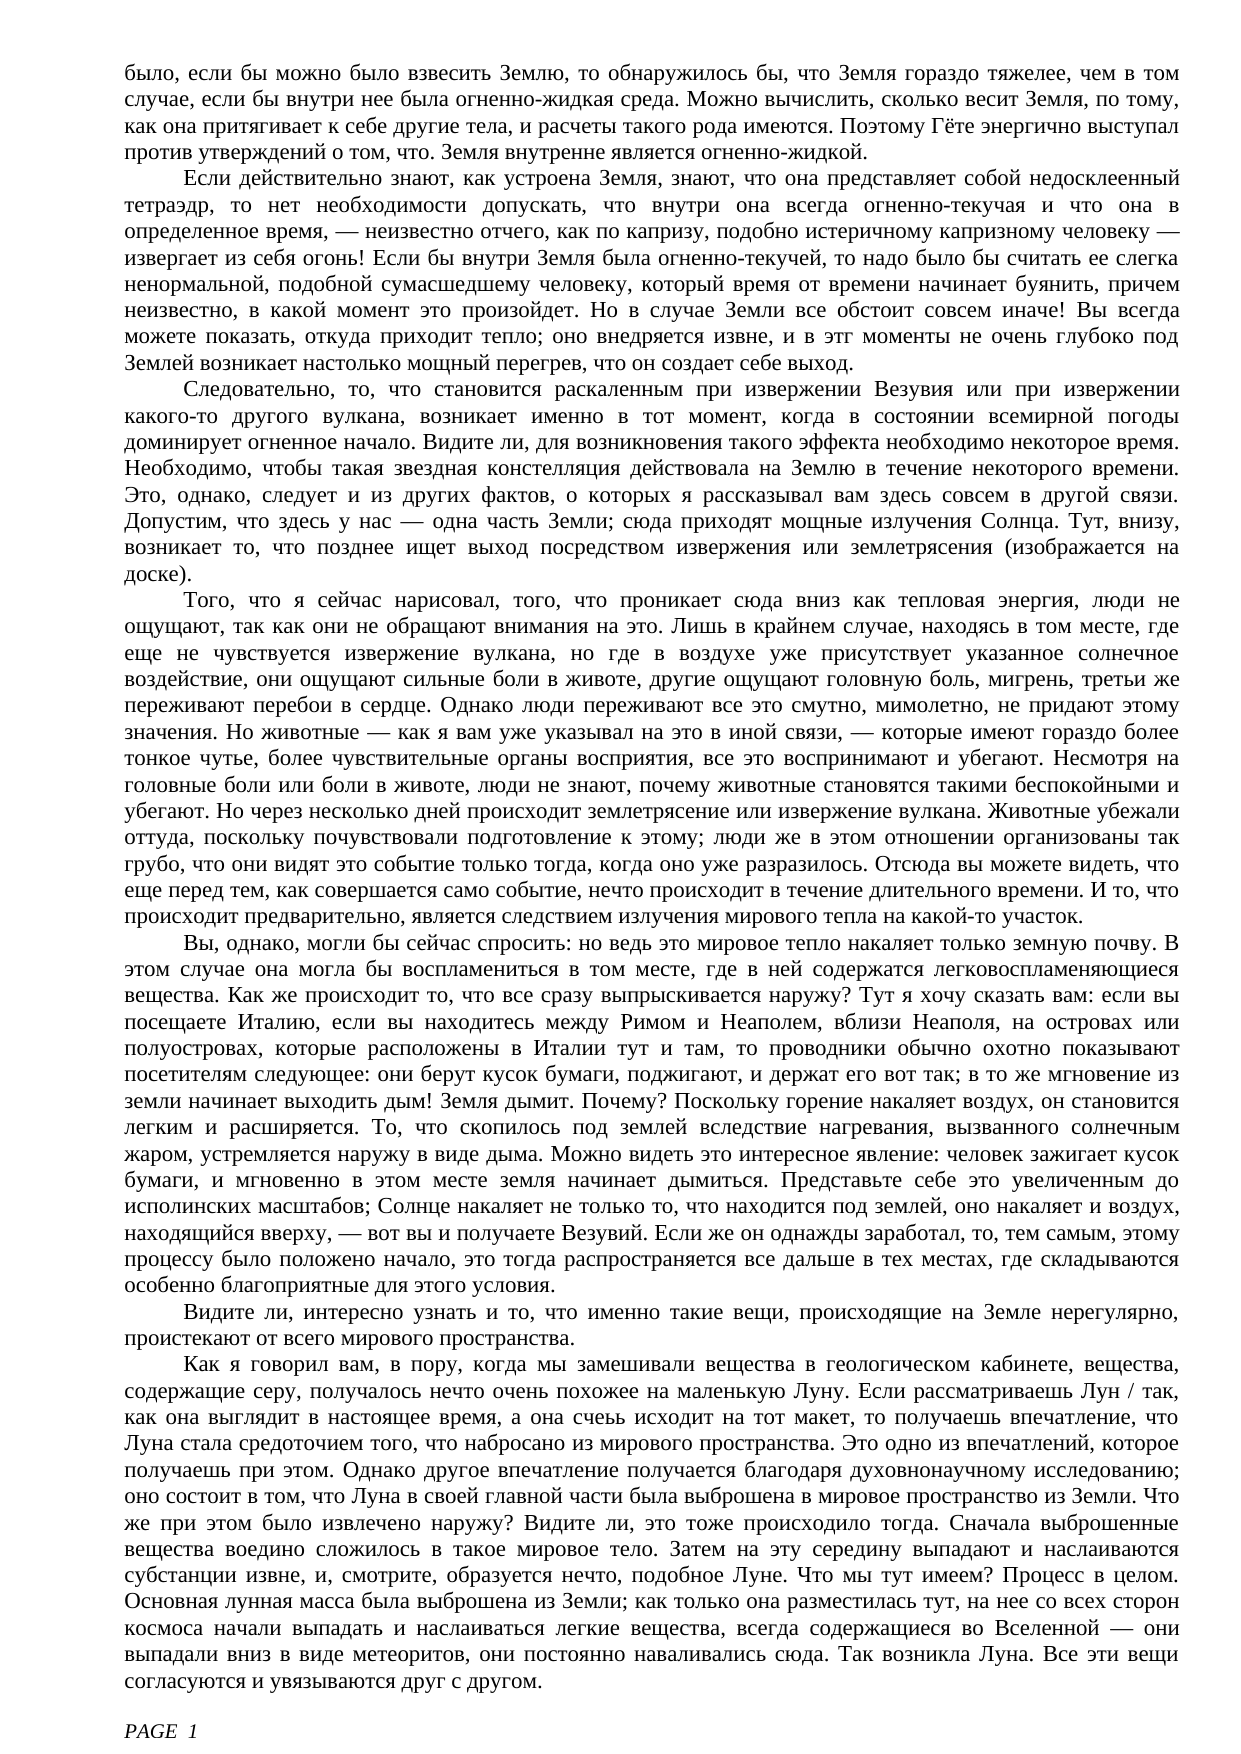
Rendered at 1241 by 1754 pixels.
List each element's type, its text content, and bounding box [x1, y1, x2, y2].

text Как я говорил вам, в пору, когда мы замешивали вещества в геологическом кабинете, вещества, содержащие серу, получалось нечто очень похожее на маленькую Луну. Если рассматриваешь Лун / так, как она выглядит в настоящее время, а она счеьь исходит на тот макет, то получаешь впечатление, что Луна стала средоточием того, что набросано из мирового пространства. Это одно из впечатлений, которое получаешь при этом. Однако другое впечатление получается благодаря духовнонаучному исследованию; оно состоит в том, что Луна в своей главной части была выброшена в мировое пространство из Земли. Что же при этом было извлечено наружу? Видите ли, это тоже происходило тогда. Сначала выброшенные вещества воедино сложилось в такое мировое тело. Затем на эту середину выпадают и наслаиваются субстанции извне, и, смотрите, образуется нечто, подобное Луне. Что мы тут имеем? Процесс в целом. Основная лунная масса была выброшена из Земли; как только она разместилась тут, на нее со всех сторон космоса начали выпадать и наслаиваться легкие вещества, всегда содержащиеся во Вселенной — они выпадали вниз в виде метеоритов, они постоянно наваливались сюда. Так возникла Луна. Все эти вещи согласуются и увязываются друг с другом. [124, 1350, 1181, 1693]
text Видите ли, интересно узнать и то, что именно такие вещи, происходящие на Земле нерегулярно, проистекают от всего мирового пространства. [124, 1298, 1181, 1350]
text Если действительно знают, как устроена Земля, знают, что она представляет собой недосклеенный тетраэдр, то нет необходимости допускать, что внутри она всегда огненно-текучая и что она в определенное время, — неизвестно отчего, как по капризу, подобно истеричному капризному человеку — извергает из себя огонь! Если бы внутри Земля была огненно-текучей, то надо было бы считать ее слегка ненормальной, подобной сумасшедшему человеку, который время от времени начинает буянить, причем неизвестно, в какой момент это произойдет. Но в случае Земли все обстоит совсем иначе! Вы всегда можете показать, откуда приходит тепло; оно внедряется извне, и в этг моменты не очень глубоко под Землей возникает настолько мощный перегрев, что он создает себе выход. [124, 164, 1181, 375]
text Следовательно, то, что становится раскаленным при извержении Везувия или при извержении какого-то другого вулкана, возникает именно в тот момент, когда в состоянии всемирной погоды доминирует огненное начало. Видите ли, для возникновения такого эффекта необходимо некоторое время. Необходимо, чтобы такая звездная констелляция действовала на Землю в течение некоторого времени. Это, однако, следует и из других фактов, о которых я рассказывал вам здесь совсем в другой связи. Допустим, что здесь у нас — одна часть Земли; сюда приходят мощные излучения Солнца. Тут, внизу, возникает то, что позднее ищет выход посредством извержения или землетрясения (изображается на доске). [124, 375, 1181, 586]
text Того, что я сейчас нарисовал, того, что проникает сюда вниз как тепловая энергия, люди не ощущают, так как они не обращают внимания на это. Лишь в крайнем случае, находясь в том месте, где еще не чувствуется извержение вулкана, но где в воздухе уже присутствует указанное солнечное воздействие, они ощущают сильные боли в животе, другие ощущают головную боль, мигрень, третьи же переживают перебои в сердце. Однако люди переживают все это смутно, мимолетно, не придают этому значения. Но животные — как я вам уже указывал на это в иной связи, — которые имеют гораздо более тонкое чутье, более чувствительные органы восприятия, все это воспринимают и убегают. Несмотря на головные боли или боли в животе, люди не знают, почему животные становятся такими беспокойными и убегают. Но через несколько дней происходит землетрясение или извержение вулкана. Животные убежали оттуда, поскольку почувствовали подготовление к этому; люди же в этом отношении организованы так грубо, что они видят это событие только тогда, когда оно уже разразилось. Отсюда вы можете видеть, что еще перед тем, как совершается само событие, нечто происходит в течение длительного времени. И то, что происходит предварительно, является следствием излучения мирового тепла на какой-то участок. [124, 586, 1181, 929]
text было, если бы можно было взвесить Землю, то обнаружилось бы, что Земля гораздо тяжелее, чем в том случае, если бы внутри нее была огненно-жидкая среда. Можно вычислить, сколько весит Земля, по тому, как она притягивает к себе другие тела, и расчеты такого рода имеются. Поэтому Гёте энергично выступал против утверждений о том, что. Земля внутренне является огненно-жидкой. [124, 59, 1181, 164]
text Вы, однако, могли бы сейчас спросить: но ведь это мировое тепло накаляет только земную почву. В этом случае она могла бы воспламениться в том месте, где в ней содержатся легковоспламеняющиеся вещества. Как же происходит то, что все сразу выпрыскивается наружу? Тут я хочу сказать вам: если вы посещаете Италию, если вы находитесь между Римом и Неаполем, вблизи Неаполя, на островах или полуостровах, которые расположены в Италии тут и там, то проводники обычно охотно показывают посетителям следующее: они берут кусок бумаги, поджигают, и держат его вот так; в то же мгновение из земли начинает выходить дым! Земля дымит. Почему? Поскольку горение накаляет воздух, он становится легким и расширяется. То, что скопилось под землей вследствие нагревания, вызванного солнечным жаром, устремляется наружу в виде дыма. Можно видеть это интересное явление: человек зажигает кусок бумаги, и мгновенно в этом месте земля начинает дымиться. Представьте себе это увеличенным до исполинских масштабов; Солнце накаляет не только то, что находится под землей, оно накаляет и воздух, находящийся вверху, — вот вы и получаете Везувий. Если же он однажды заработал, то, тем самым, этому процессу было положено начало, это тогда распространяется все дальше в тех местах, где складываются особенно благоприятные для этого условия. [124, 929, 1181, 1298]
